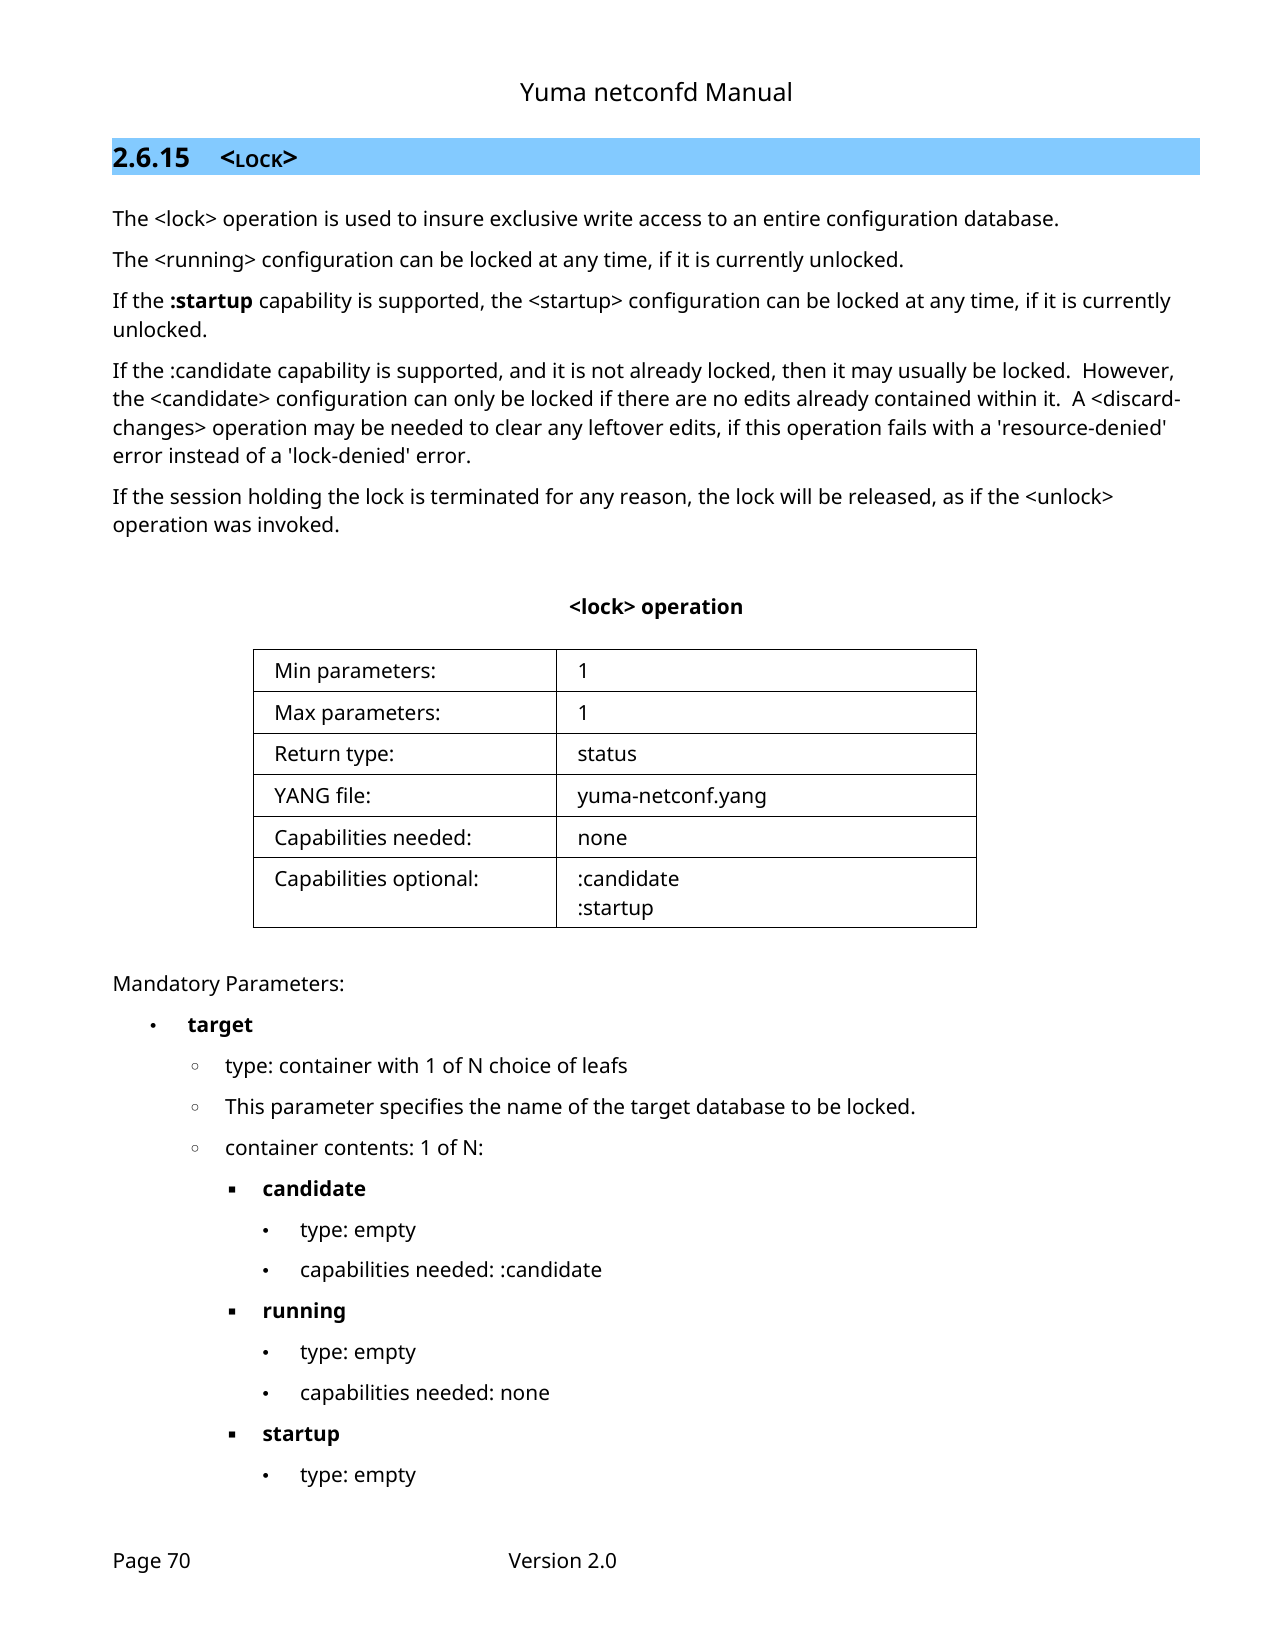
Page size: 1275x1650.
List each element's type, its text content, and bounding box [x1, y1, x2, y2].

table_header Min parameters: [254, 650, 556, 691]
table_header 1 [557, 650, 976, 691]
list running [225, 1297, 1200, 1325]
list candidate [225, 1174, 1200, 1202]
table_cell 1 [557, 692, 976, 732]
list type: empty [262, 1337, 1200, 1366]
subtitle <lock> operation [127, 592, 1185, 621]
list capabilities needed: none [262, 1378, 1200, 1407]
table_cell Return type: [254, 734, 556, 774]
table_cell Max parameters: [254, 692, 556, 732]
text If the session holding the lock is terminated for any reason, the lock will be released, as if the <unlock> operation was invoked. [112, 482, 1200, 539]
list type: empty [262, 1215, 1200, 1243]
text Mandatory Parameters: [112, 969, 1200, 997]
list capabilities needed: :candidate [262, 1256, 1200, 1284]
list startup [225, 1419, 1200, 1448]
list type: container with 1 of N choice of leafs [187, 1051, 1200, 1079]
text If the :startup capability is supported, the <startup> configuration can be locked at any time, if it is currently unlocked. [112, 286, 1200, 343]
table_cell YANG file: [254, 775, 556, 816]
table_cell Capabilities optional: [254, 858, 556, 927]
table_cell none [557, 817, 976, 857]
table_cell Capabilities needed: [254, 817, 556, 857]
list type: empty [262, 1460, 1200, 1489]
table_cell yuma-netconf.yang [557, 775, 976, 816]
text If the :candidate capability is supported, and it is not already locked, then it may usually be locked. However, the <candidate> configuration can only be locked if there are no edits already contained within it. A <discard-changes> operation may be needed to clear any leftover edits, if this operation fails with a 'resource-denied' error instead of a 'lock-denied' error. [112, 356, 1200, 469]
table_cell status [557, 734, 976, 774]
list container contents: 1 of N: [187, 1133, 1200, 1161]
table_cell :candidate :startup [557, 858, 976, 927]
text The <lock> operation is used to insure exclusive write access to an entire configuration database. [112, 204, 1200, 233]
list target [150, 1010, 1200, 1038]
subtitle <lock> [112, 138, 1200, 175]
list This parameter specifies the name of the target database to be locked. [187, 1092, 1200, 1120]
text The <running> configuration can be locked at any time, if it is currently unlocked. [112, 246, 1200, 274]
